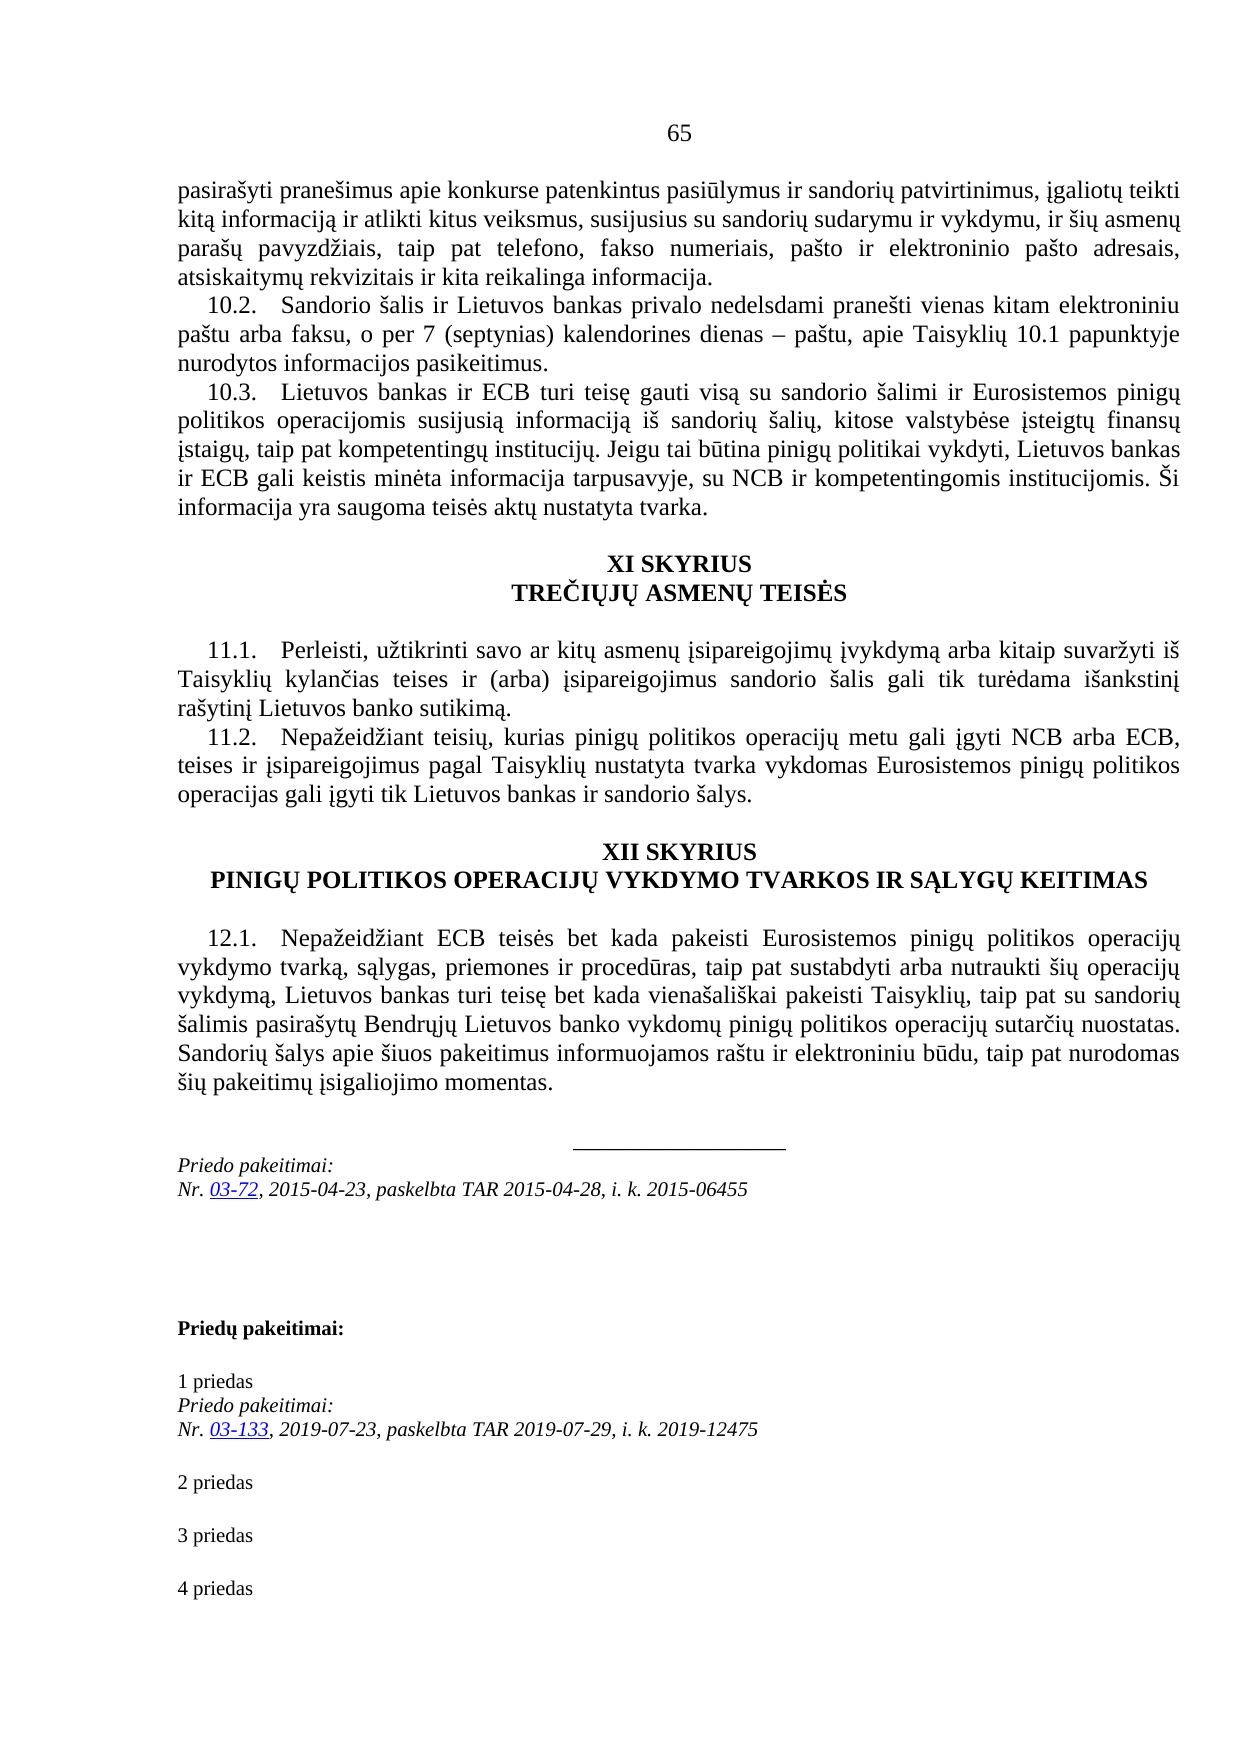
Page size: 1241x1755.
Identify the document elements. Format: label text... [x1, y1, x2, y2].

text 2 priedas [177, 1470, 1181, 1494]
text Priedo pakeitimai: [177, 1153, 1181, 1177]
text 3 priedas [177, 1523, 1181, 1547]
text 11.1. Perleisti, užtikrinti savo ar kitų asmenų įsipareigojimų įvykdymą arba kitaip suvaržyti iš Taisyklių kylančias teises ir (arba) įsipareigojimus sandorio šalis gali tik turėdama išankstinį rašytinį Lietuvos banko sutikimą. [177, 636, 1181, 722]
text 10.2. Sandorio šalis ir Lietuvos bankas privalo nedelsdami pranešti vienas kitam elektroniniu paštu arba faksu, o per 7 (septynias) kalendorines dienas – paštu, apie Taisyklių 10.1 papunktyje nurodytos informacijos pasikeitimus. [177, 291, 1181, 377]
text Nr. 03-72, 2015-04-23, paskelbta TAR 2015-04-28, i. k. 2015-06455 [177, 1177, 1181, 1201]
text 1 priedas [177, 1369, 1181, 1393]
text Priedų pakeitimai: [177, 1316, 1181, 1340]
text XI SKYRIUS [177, 549, 1181, 578]
text Priedo pakeitimai: [177, 1393, 1181, 1417]
text Nr. 03-133, 2019-07-23, paskelbta TAR 2019-07-29, i. k. 2019-12475 [177, 1417, 1181, 1441]
text TREČIŲJŲ ASMENŲ TEISĖS [177, 578, 1181, 607]
text 11.2. Nepažeidžiant teisių, kurias pinigų politikos operacijų metu gali įgyti NCB arba ECB, teises ir įsipareigojimus pagal Taisyklių nustatyta tvarka vykdomas Eurosistemos pinigų politikos operacijas gali įgyti tik Lietuvos bankas ir sandorio šalys. [177, 722, 1181, 808]
text pasirašyti pranešimus apie konkurse patenkintus pasiūlymus ir sandorių patvirtinimus, įgaliotų teikti kitą informaciją ir atlikti kitus veiksmus, susijusius su sandorių sudarymu ir vykdymu, ir šių asmenų parašų pavyzdžiais, taip pat telefono, fakso numeriais, pašto ir elektroninio pašto adresais, atsiskaitymų rekvizitais ir kita reikalinga informacija. [177, 176, 1181, 291]
text _________________ [177, 1124, 1181, 1153]
text PINIGŲ POLITIKOS OPERACIJŲ VYKDYMO TVARKOS IR SĄLYGŲ KEITIMAS [177, 866, 1181, 894]
text 12.1. Nepažeidžiant ECB teisės bet kada pakeisti Eurosistemos pinigų politikos operacijų vykdymo tvarką, sąlygas, priemones ir procedūras, taip pat sustabdyti arba nutraukti šių operacijų vykdymą, Lietuvos bankas turi teisę bet kada vienašališkai pakeisti Taisyklių, taip pat su sandorių šalimis pasirašytų Bendrųjų Lietuvos banko vykdomų pinigų politikos operacijų sutarčių nuostatas. Sandorių šalys apie šiuos pakeitimus informuojamos raštu ir elektroniniu būdu, taip pat nurodomas šių pakeitimų įsigaliojimo momentas. [177, 923, 1181, 1096]
text XII SKYRIUS [177, 837, 1181, 866]
text 10.3. Lietuvos bankas ir ECB turi teisę gauti visą su sandorio šalimi ir Eurosistemos pinigų politikos operacijomis susijusią informaciją iš sandorių šalių, kitose valstybėse įsteigtų finansų įstaigų, taip pat kompetentingų institucijų. Jeigu tai būtina pinigų politikai vykdyti, Lietuvos bankas ir ECB gali keistis minėta informacija tarpusavyje, su NCB ir kompetentingomis institucijomis. Ši informacija yra saugoma teisės aktų nustatyta tvarka. [177, 377, 1181, 521]
text 4 priedas [177, 1576, 1181, 1600]
